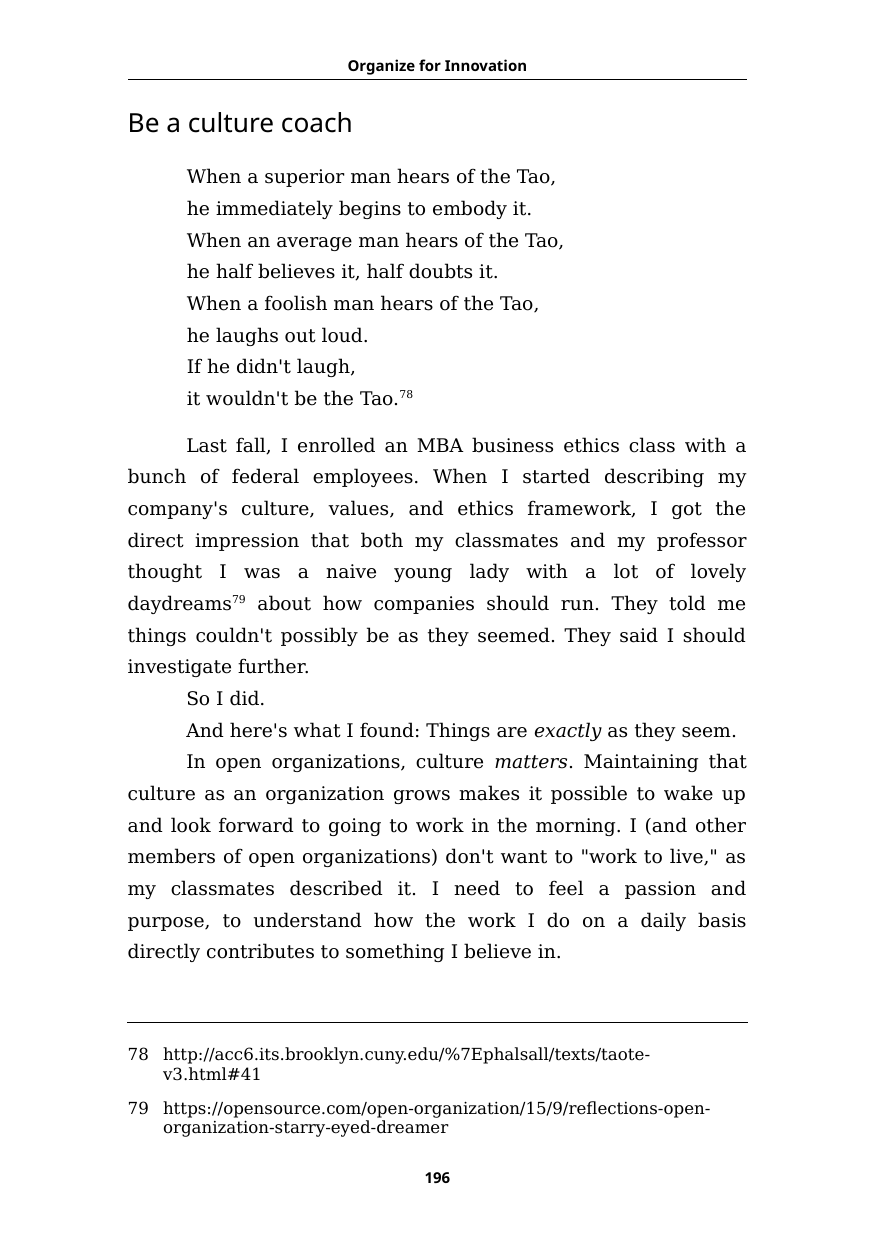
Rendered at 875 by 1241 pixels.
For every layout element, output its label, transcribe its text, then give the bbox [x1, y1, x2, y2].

text http://acc6.its.brooklyn.cuny.edu/%7Ephalsall/texts/taote-v3.html#41 [127, 1045, 747, 1084]
text So I did. [127, 688, 747, 710]
text When a superior man hears of the Tao, he immediately begins to embody it. When an average man hears of the Tao, he half believes it, half doubts it. When a foolish man hears of the Tao, he laughs out loud. If he didn't laugh, it wouldn't be the Tao. [187, 167, 688, 410]
text Last fall, I enrolled an MBA business ethics class with a bunch of federal employees. When I started describing my company's culture, values, and ethics framework, I got the direct impression that both my classmates and my professor thought I was a naive young lady with a lot of lovely daydreams about how companies should run. They told me things couldn't possibly be as they seemed. They said I should investigate further. [127, 435, 747, 678]
text And here's what I found: Things are exactly as they seem. [127, 720, 747, 742]
text https://opensource.com/open-organization/15/9/reflections-open-organization-starry-eyed-dreamer [127, 1099, 747, 1138]
subtitle Be a culture coach [127, 109, 747, 139]
text In open organizations, culture matters. Maintaining that culture as an organization grows makes it possible to wake up and look forward to going to work in the morning. I (and other members of open organizations) don't want to "work to live," as my classmates described it. I need to feel a passion and purpose, to understand how the work I do on a daily basis directly contributes to something I believe in. [127, 752, 747, 963]
